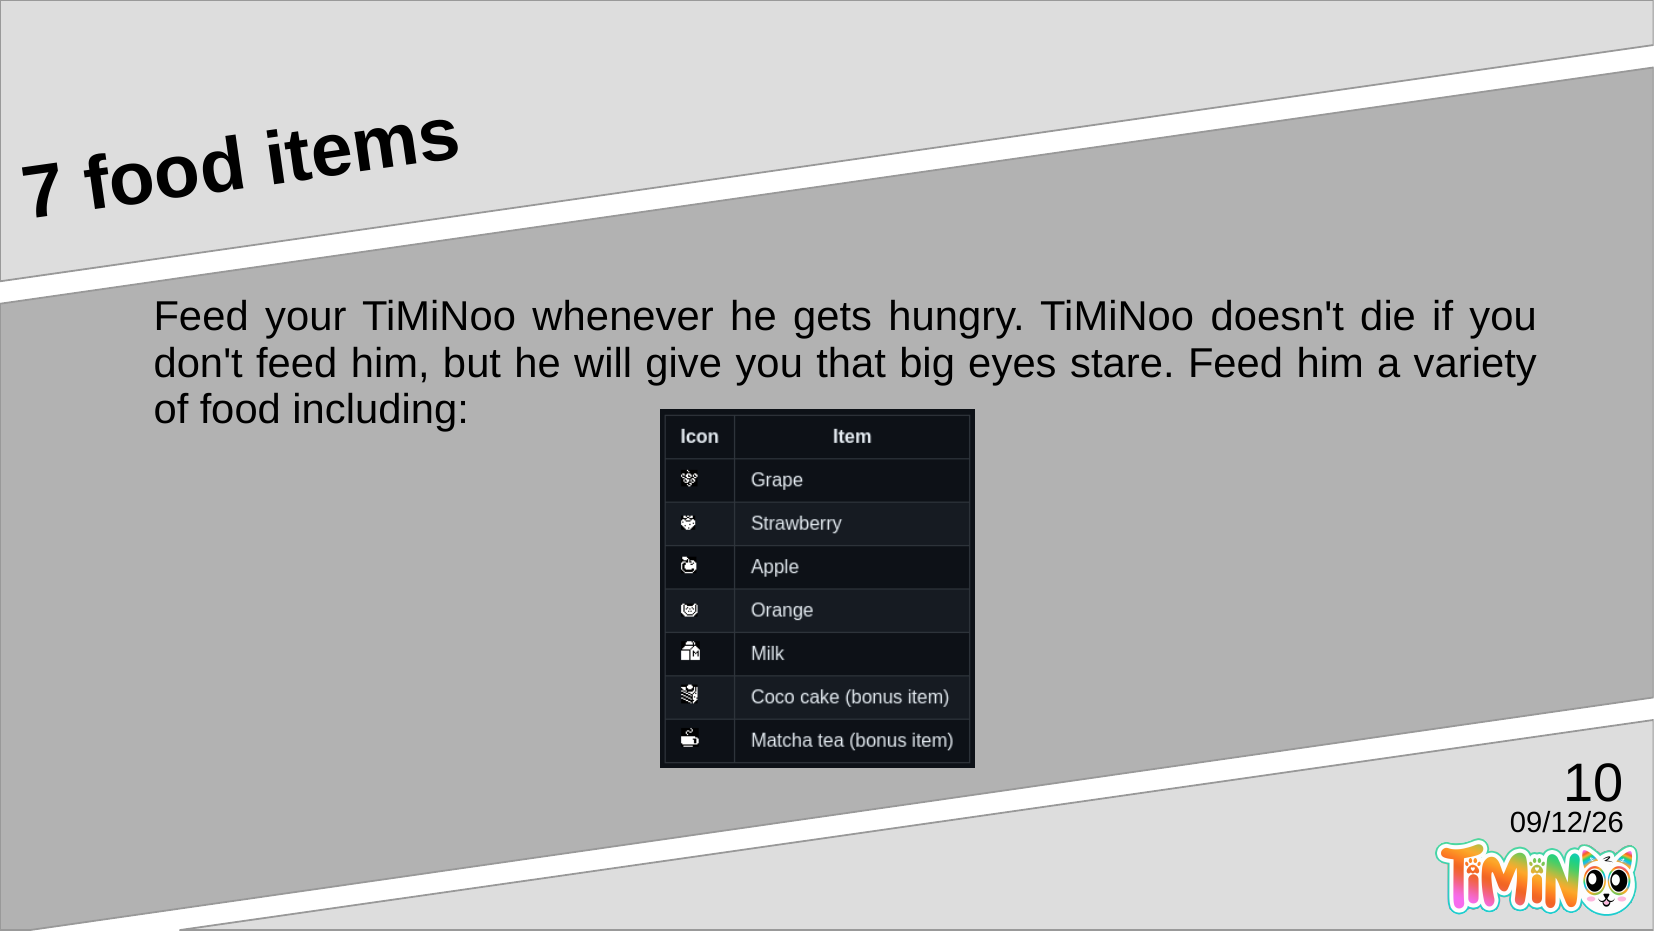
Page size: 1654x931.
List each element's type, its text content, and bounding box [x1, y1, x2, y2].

title 7 food items [11, 0, 1496, 272]
picture [1435, 838, 1638, 916]
list Feed your TiMiNoo whenever he gets hungry. TiMiNoo doesn't die if you don't feed him, but he will give you that big eyes stare. Feed him a variety of food including: [82, 292, 1538, 833]
picture [660, 409, 975, 768]
